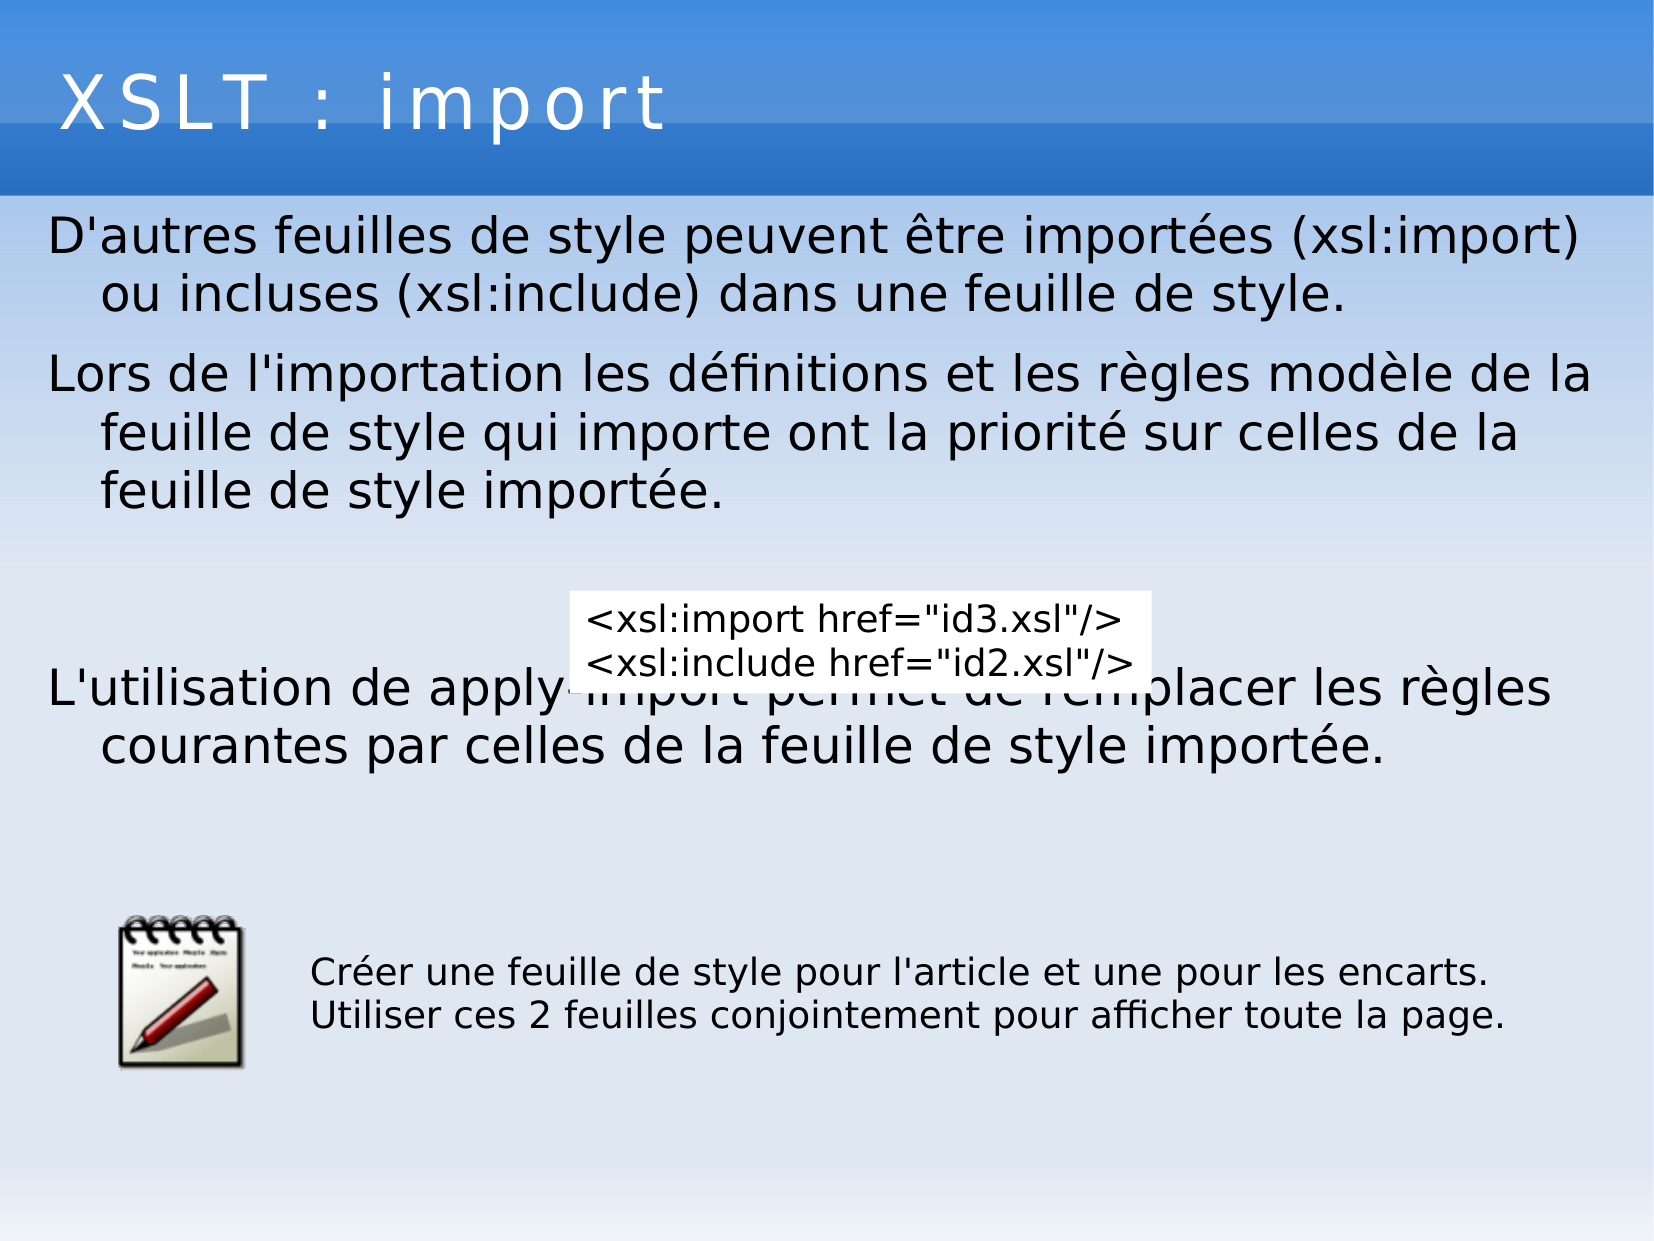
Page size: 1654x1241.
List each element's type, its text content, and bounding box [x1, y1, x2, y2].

text_box Créer une feuille de style pour l'article et une pour les encarts. Utiliser ces 2 feuilles conjointement pour afficher toute la page. [295, 943, 1523, 1047]
picture [0, 0, 1654, 1241]
list D'autres feuilles de style peuvent être importées (xsl:import) ou incluses (xsl:include) dans une feuille de style. Lors de l'importation les définitions et les règles modèle de la feuille de style qui importe ont la priorité sur celles de la feuille de style importée. L'utilisation de apply-import permet de remplacer les règles courantes par celles de la feuille de style importée. [29, 206, 1625, 793]
title XSLT : import [59, 29, 1270, 178]
text_box <xsl:import href="id3.xsl"/> <xsl:include href="id2.xsl"/> [569, 590, 1151, 694]
